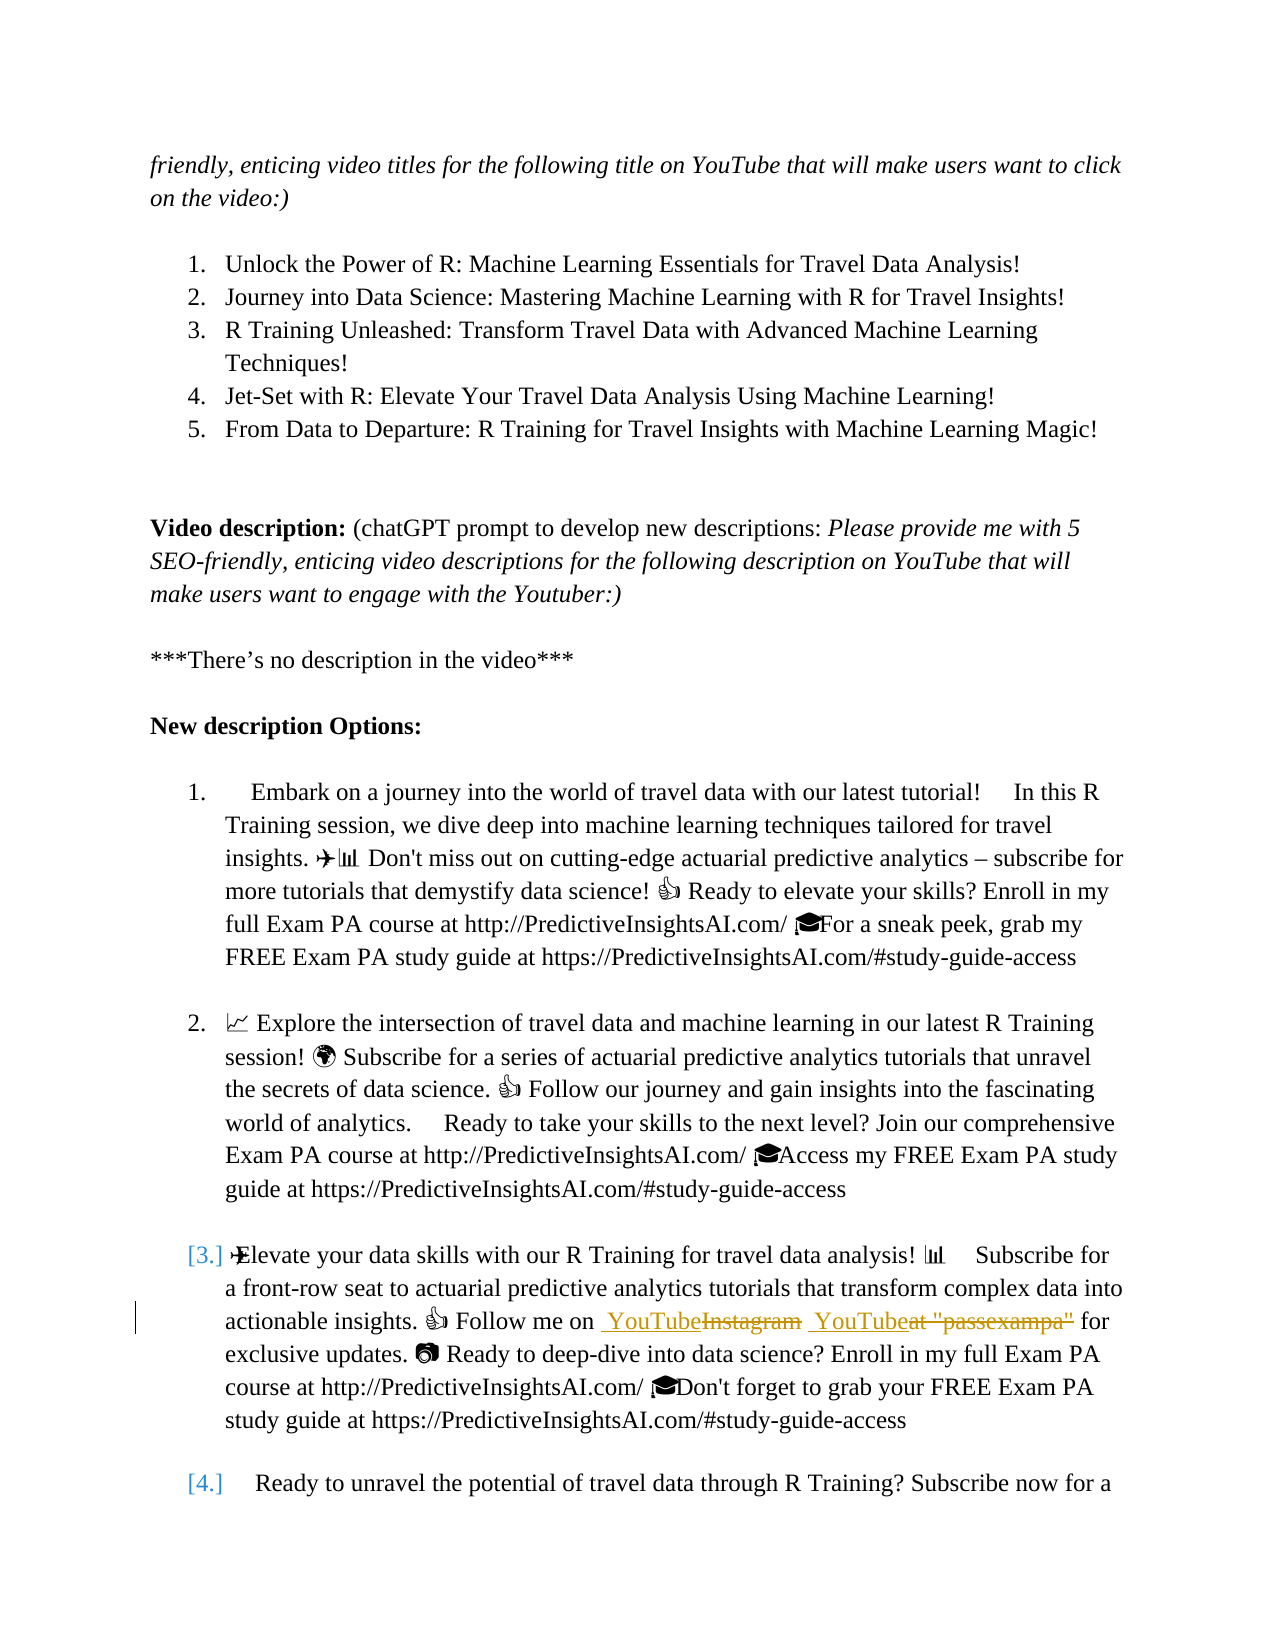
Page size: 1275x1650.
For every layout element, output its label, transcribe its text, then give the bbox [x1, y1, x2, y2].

text ***There’s no description in the video*** [150, 645, 1125, 674]
list 🌐 Embark on a journey into the world of travel data with our latest tutorial! 🚀 In this R Training session, we dive deep into machine learning techniques tailored for travel insights. ✈️📊 Don't miss out on cutting-edge actuarial predictive analytics – subscribe for more tutorials that demystify data science! 👍 Ready to elevate your skills? Enroll in my full Exam PA course at http://PredictiveInsightsAI.com/ 🎓 For a sneak peek, grab my FREE Exam PA study guide at https://PredictiveInsightsAI.com/#study-guide-access 📕 [187, 777, 1125, 1004]
list From Data to Departure: R Training for Travel Insights with Machine Learning Magic! [187, 414, 1125, 443]
text Video description: (chatGPT prompt to develop new descriptions: Please provide me with 5 SEO-friendly, enticing video descriptions for the following description on YouTube that will make users want to engage with the Youtuber:) [150, 513, 1125, 608]
text New description Options: [150, 711, 1125, 740]
list 🚀 Elevate your data skills with our R Training for travel data analysis! ✈️📊 Subscribe for a front-row seat to actuarial predictive analytics tutorials that transform complex data into actionable insights. 👍 Follow me on YouTube YouTube for exclusive updates. 📷 Ready to deep-dive into data science? Enroll in my full Exam PA course at http://PredictiveInsightsAI.com/ 🎓 Don't forget to grab your FREE Exam PA study guide at https://PredictiveInsightsAI.com/#study-guide-access 📕 [187, 1240, 1125, 1464]
list Journey into Data Science: Mastering Machine Learning with R for Travel Insights! [187, 282, 1125, 311]
list Unlock the Power of R: Machine Learning Essentials for Travel Data Analysis! [187, 249, 1125, 278]
list 📈 Explore the intersection of travel data and machine learning in our latest R Training session! 🌍✨ Subscribe for a series of actuarial predictive analytics tutorials that unravel the secrets of data science. 👍 Follow our journey and gain insights into the fascinating world of analytics. 🚀 Ready to take your skills to the next level? Join our comprehensive Exam PA course at http://PredictiveInsightsAI.com/ 🎓 Access my FREE Exam PA study guide at https://PredictiveInsightsAI.com/#study-guide-access 📕 [187, 1008, 1125, 1235]
text friendly, enticing video titles for the following title on YouTube that will make users want to click on the video:) [150, 150, 1125, 212]
list Jet-Set with R: Elevate Your Travel Data Analysis Using Machine Learning! [187, 381, 1125, 410]
list R Training Unleashed: Transform Travel Data with Advanced Machine Learning Techniques! [187, 315, 1125, 377]
list 🌐 Ready to unravel the potential of travel data through R Training? Subscribe now for a [187, 1468, 1125, 1496]
